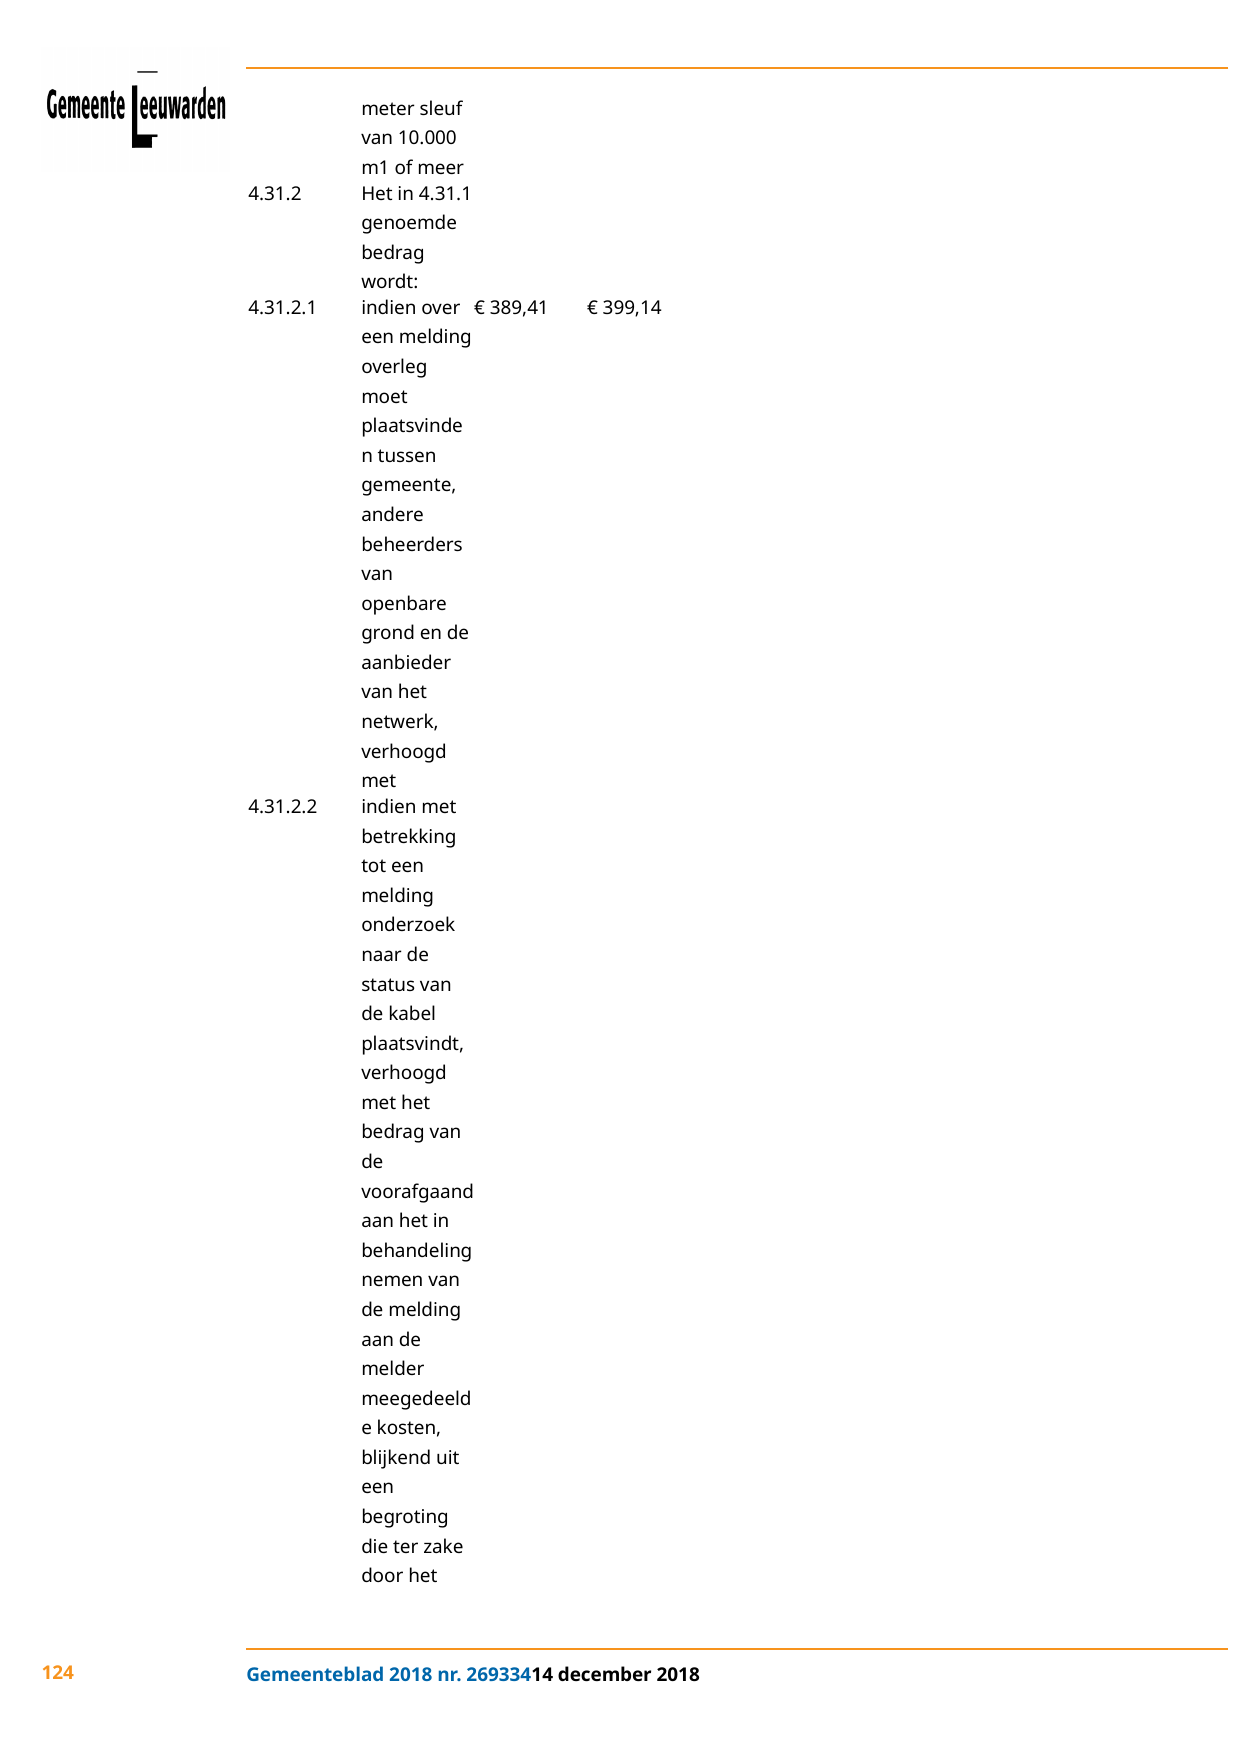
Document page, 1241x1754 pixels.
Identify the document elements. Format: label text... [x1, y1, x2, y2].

table_cell [474, 793, 587, 1588]
table_cell meter sleuf van 10.000 m1 of meer [361, 95, 474, 180]
table_cell indien over een melding overleg moet plaatsvinden tussen gemeente, andere beheerders van openbare grond en de aanbieder van het netwerk, verhoogd met [361, 294, 474, 793]
table_cell [474, 95, 587, 180]
table_cell [474, 180, 587, 294]
table_cell [587, 180, 700, 294]
table_cell [587, 95, 700, 180]
table_cell indien met betrekking tot een melding onderzoek naar de status van de kabel plaatsvindt, verhoogd met het bedrag van de voorafgaand aan het in behandeling nemen van de melding aan de melder meegedeelde kosten, blijkend uit een begroting die ter zake door het [361, 793, 474, 1588]
table_cell € 389,41 [474, 294, 587, 793]
table_cell 4.31.2.1 [248, 294, 361, 793]
table_cell € 399,14 [587, 294, 700, 793]
table_cell 4.31.2 [248, 180, 361, 294]
table_cell [248, 95, 361, 180]
picture [41, 47, 231, 172]
table_cell 4.31.2.2 [248, 793, 361, 1588]
table_cell Het in 4.31.1 genoemde bedrag wordt: [361, 180, 474, 294]
table_cell [587, 793, 700, 1588]
